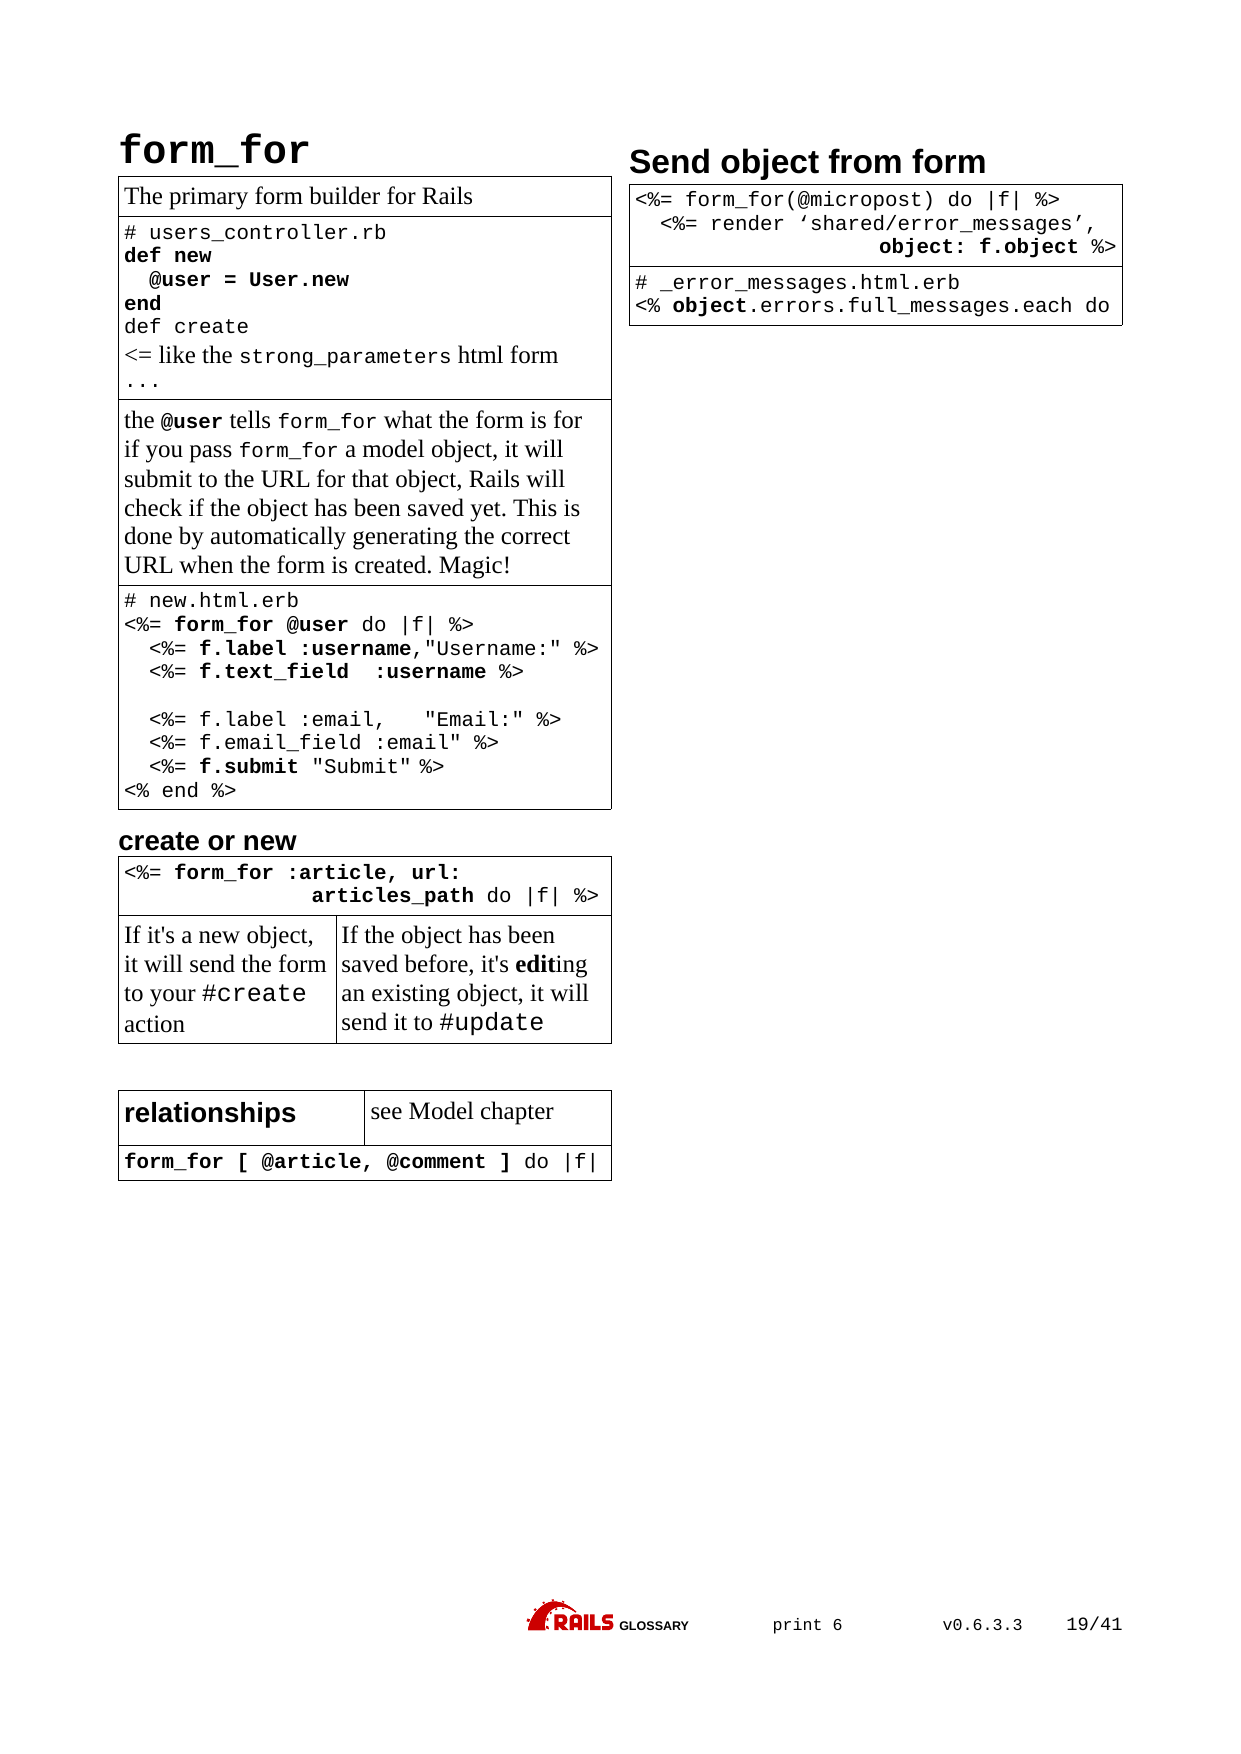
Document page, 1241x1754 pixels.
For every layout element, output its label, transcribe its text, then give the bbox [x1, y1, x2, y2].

table_cell If it's a new object, it will send the form to your #create action [119, 916, 336, 1043]
subtitle Send object from form [629, 142, 1122, 181]
table_header The primary form builder for Rails [119, 177, 611, 216]
table_cell # _error_messages.html.erb <% object.errors.full_messages.each do [630, 267, 1122, 325]
table_cell the @user tells form_for what the form is for if you pass form_for a model object, it will submit to the URL for that object, Rails will check if the object has been saved yet. This is done by automatically generating the correct URL when the form is created. Magic! [119, 400, 611, 585]
table_header form_for [ @article, @comment ] do |f| [119, 1146, 611, 1180]
table_cell # new.html.erb <%= form_for @user do |f| %> <%= f.label :username,"Username:" %> <%= f.text_field :username %> <%= f.label :email, "Email:" %> <%= f.email_field :email" %> <%= f.submit "Submit" %> <% end %> [119, 586, 611, 809]
table_header <%= form_for(@micropost) do |f| %> <%= render ‘shared/error_messages’, object: f.object %> [630, 185, 1122, 266]
subtitle create or new [118, 824, 611, 856]
subtitle form_for [118, 130, 611, 176]
table_header see Model chapter [365, 1091, 611, 1145]
table_header relationships [119, 1091, 364, 1145]
table_cell If the object has been saved before, it's editing an existing object, it will send it to #update [337, 916, 611, 1043]
table_header <%= form_for :article, url: articles_path do |f| %> [119, 857, 611, 915]
table_cell # users_controller.rb def new @user = User.new end def create <= like the strong_parameters html form ... [119, 217, 611, 399]
